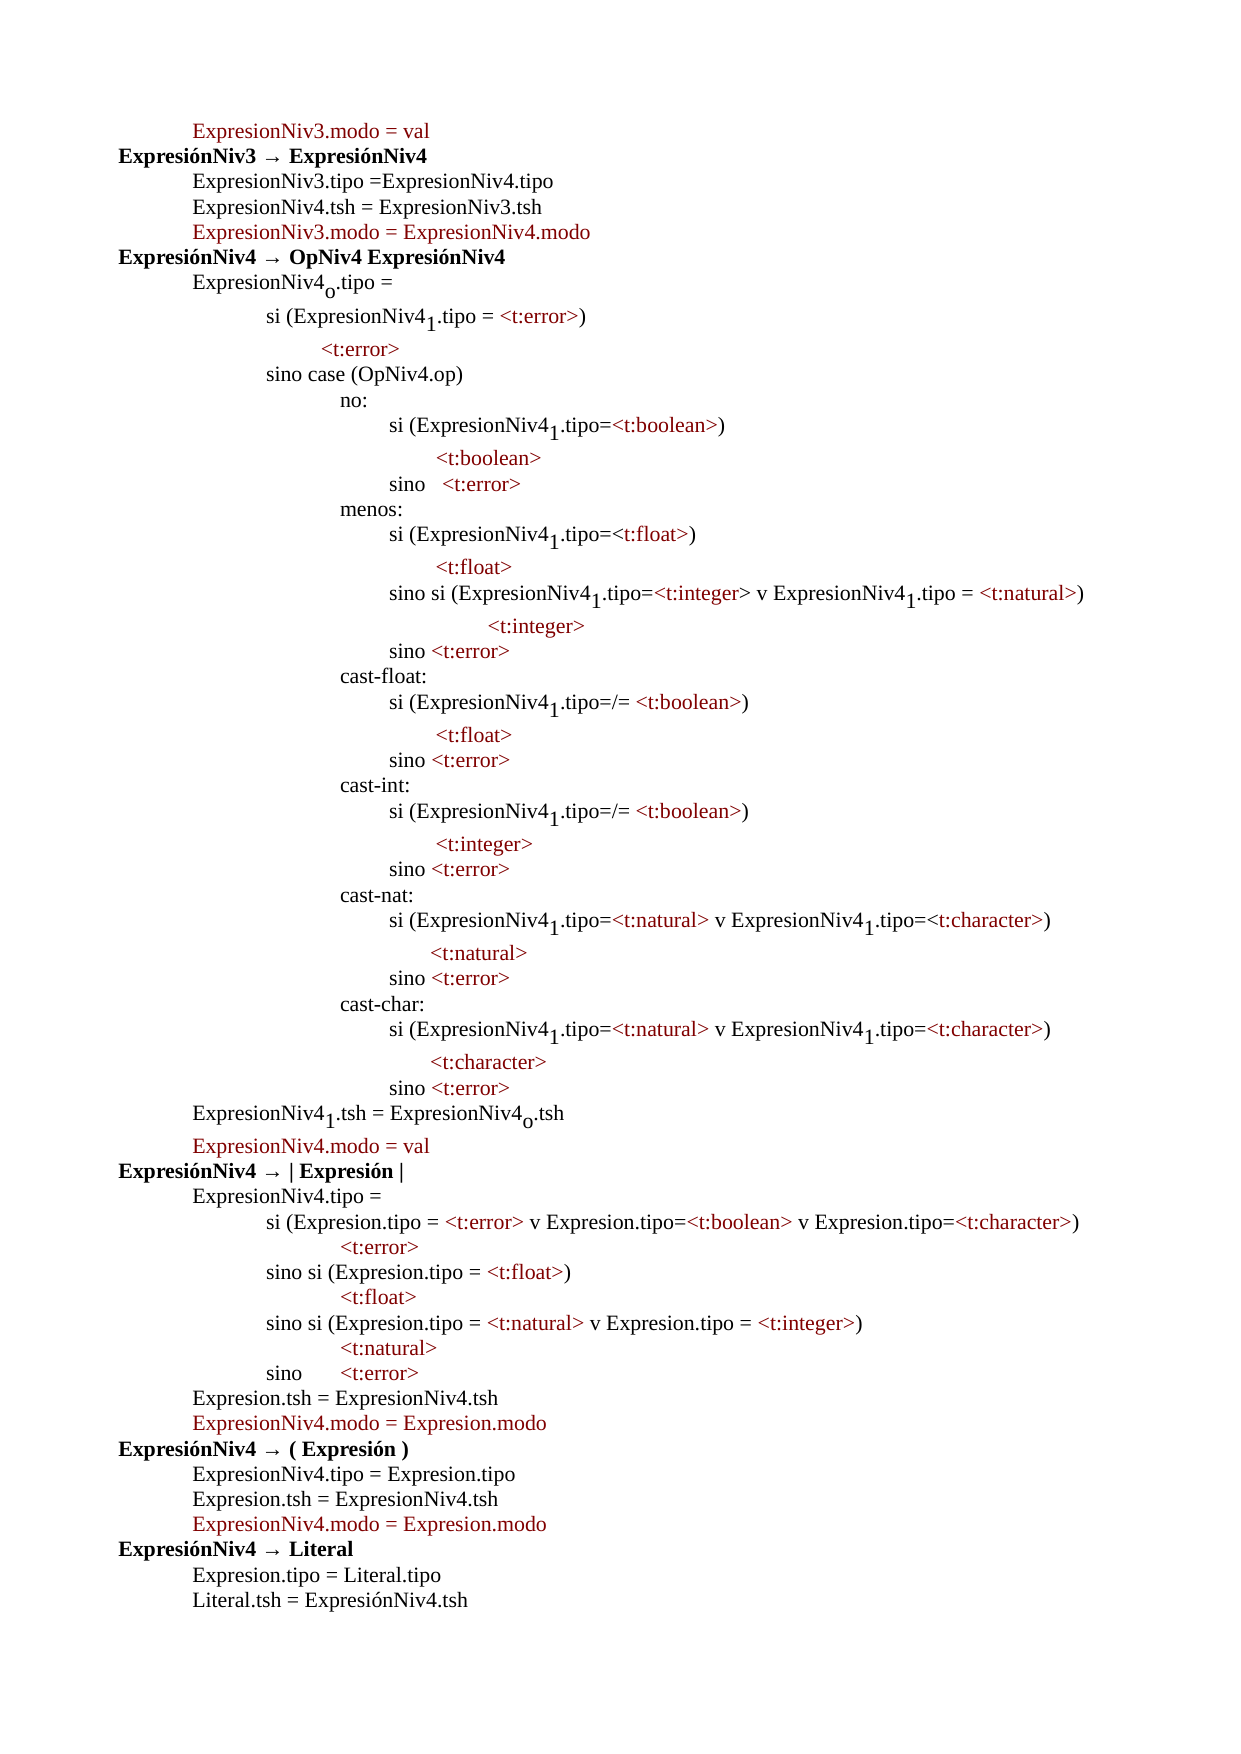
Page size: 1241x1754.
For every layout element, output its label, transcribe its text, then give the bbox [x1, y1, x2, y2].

text Expresion.tipo = Literal.tipo [118, 1562, 1122, 1587]
text sino case (OpNiv4.op) [118, 361, 1122, 387]
text <t:natural> [118, 1335, 1122, 1360]
text sino <t:error> [118, 856, 1122, 882]
text si (ExpresionNiv41.tipo=/= <t:boolean>) [118, 689, 1122, 722]
text Expresion.tsh = ExpresionNiv4.tsh [118, 1486, 1122, 1511]
text sino si (Expresion.tipo = <t:float>) [118, 1259, 1122, 1284]
text ExpresiónNiv4 → OpNiv4 ExpresiónNiv4 [118, 244, 1122, 269]
text ExpresionNiv4.modo = val [118, 1133, 1122, 1158]
text sino <t:error> [118, 1074, 1122, 1100]
text si (ExpresionNiv41.tipo=<t:float>) [118, 521, 1122, 554]
text <t:integer> [118, 613, 1122, 638]
text ExpresionNiv4.tipo = Expresion.tipo [118, 1461, 1122, 1486]
text ExpresionNiv3.modo = ExpresionNiv4.modo [118, 219, 1122, 244]
text <t:natural> [118, 940, 1122, 965]
text <t:integer> [118, 831, 1122, 856]
text ExpresionNiv41.tsh = ExpresionNiv4o.tsh [118, 1100, 1122, 1133]
text <t:error> [118, 336, 1122, 361]
text ExpresionNiv3.modo = val [118, 118, 1122, 143]
text cast-char: [118, 991, 1122, 1016]
text sino <t:error> [118, 965, 1122, 991]
text si (ExpresionNiv41.tipo=/= <t:boolean>) [118, 798, 1122, 831]
text cast-nat: [118, 882, 1122, 907]
text ExpresionNiv3.tipo =ExpresionNiv4.tipo [118, 168, 1122, 194]
text sino <t:error> [118, 1360, 1122, 1385]
text Literal.tsh = ExpresiónNiv4.tsh [118, 1587, 1122, 1612]
text <t:error> [118, 1234, 1122, 1259]
text si (Expresion.tipo = <t:error> v Expresion.tipo=<t:boolean> v Expresion.tipo=<t:character>) [118, 1209, 1122, 1234]
text sino si (ExpresionNiv41.tipo=<t:integer> v ExpresionNiv41.tipo = <t:natural>) [118, 579, 1122, 613]
text sino <t:error> [118, 638, 1122, 663]
text no: [118, 387, 1122, 412]
text si (ExpresionNiv41.tipo = <t:error>) [118, 303, 1122, 336]
text ExpresiónNiv3 → ExpresiónNiv4 [118, 143, 1122, 168]
text sino <t:error> [118, 747, 1122, 772]
text <t:float> [118, 554, 1122, 579]
text si (ExpresionNiv41.tipo=<t:natural> v ExpresionNiv41.tipo=<t:character>) [118, 907, 1122, 940]
text ExpresiónNiv4 → ( Expresión ) [118, 1436, 1122, 1461]
text ExpresionNiv4.tsh = ExpresionNiv3.tsh [118, 194, 1122, 219]
text <t:float> [118, 722, 1122, 747]
text <t:float> [118, 1284, 1122, 1309]
text ExpresionNiv4o.tipo = [118, 269, 1122, 303]
text si (ExpresionNiv41.tipo=<t:natural> v ExpresionNiv41.tipo=<t:character>) [118, 1016, 1122, 1049]
text cast-float: [118, 663, 1122, 689]
text ExpresionNiv4.modo = Expresion.modo [118, 1410, 1122, 1436]
text ExpresiónNiv4 → Literal [118, 1536, 1122, 1562]
text cast-int: [118, 772, 1122, 798]
text si (ExpresionNiv41.tipo=<t:boolean>) [118, 412, 1122, 445]
text sino si (Expresion.tipo = <t:natural> v Expresion.tipo = <t:integer>) [118, 1309, 1122, 1335]
text ExpresionNiv4.tipo = [118, 1183, 1122, 1209]
text ExpresiónNiv4 → | Expresión | [118, 1158, 1122, 1183]
text menos: [118, 496, 1122, 521]
text Expresion.tsh = ExpresionNiv4.tsh [118, 1385, 1122, 1410]
text <t:boolean> [118, 445, 1122, 471]
text ExpresionNiv4.modo = Expresion.modo [118, 1511, 1122, 1536]
text sino <t:error> [118, 471, 1122, 496]
text <t:character> [118, 1049, 1122, 1074]
